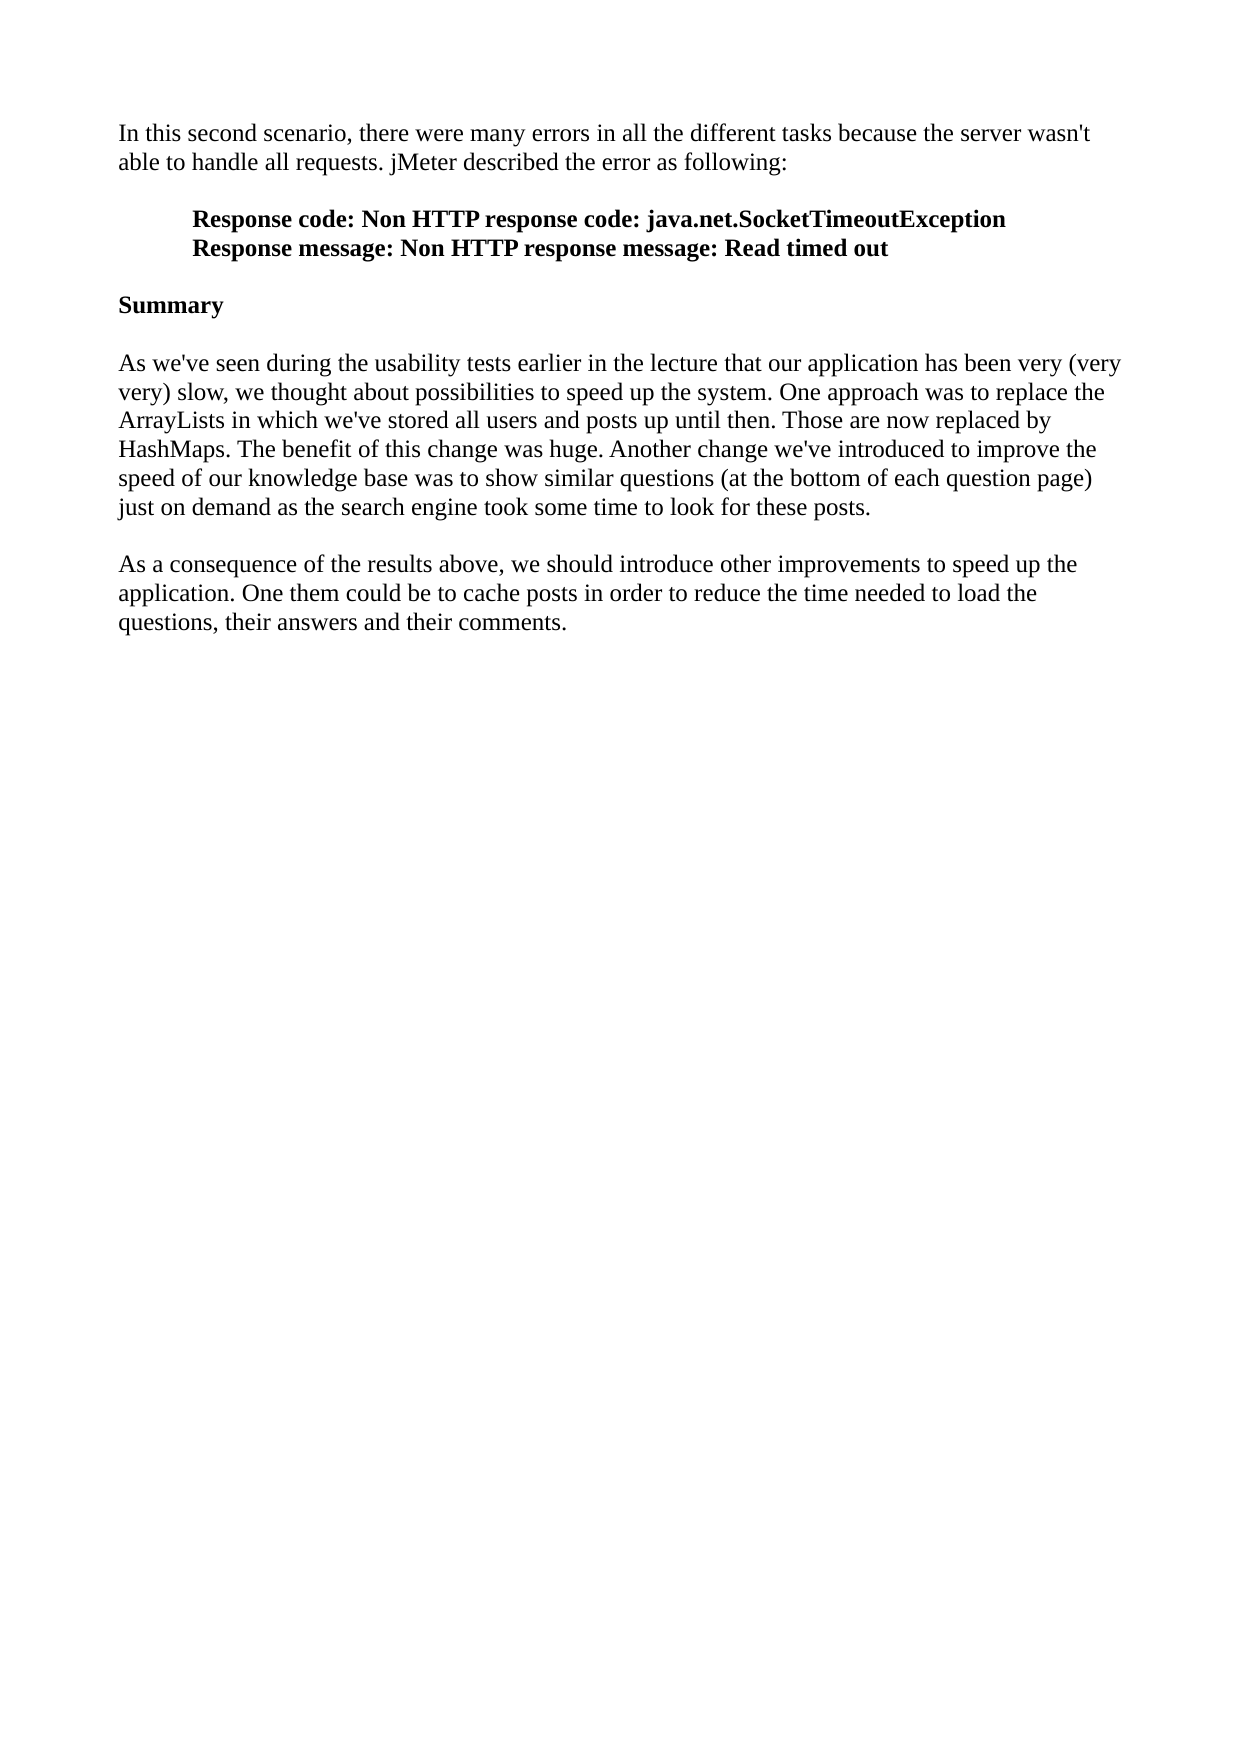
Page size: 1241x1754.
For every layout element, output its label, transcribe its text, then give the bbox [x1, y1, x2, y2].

text Response message: Non HTTP response message: Read timed out [118, 233, 1122, 262]
text As a consequence of the results above, we should introduce other improvements to speed up the application. One them could be to cache posts in order to reduce the time needed to load the questions, their answers and their comments. [118, 549, 1122, 636]
text In this second scenario, there were many errors in all the different tasks because the server wasn't able to handle all requests. jMeter described the error as following: [118, 118, 1122, 176]
text As we've seen during the usability tests earlier in the lecture that our application has been very (very very) slow, we thought about possibilities to speed up the system. One approach was to replace the ArrayLists in which we've stored all users and posts up until then. Those are now replaced by HashMaps. The benefit of this change was huge. Another change we've introduced to improve the speed of our knowledge base was to show similar questions (at the bottom of each question page) just on demand as the search engine took some time to look for these posts. [118, 348, 1122, 521]
text Summary [118, 291, 1122, 319]
text Response code: Non HTTP response code: java.net.SocketTimeoutException [118, 204, 1122, 233]
